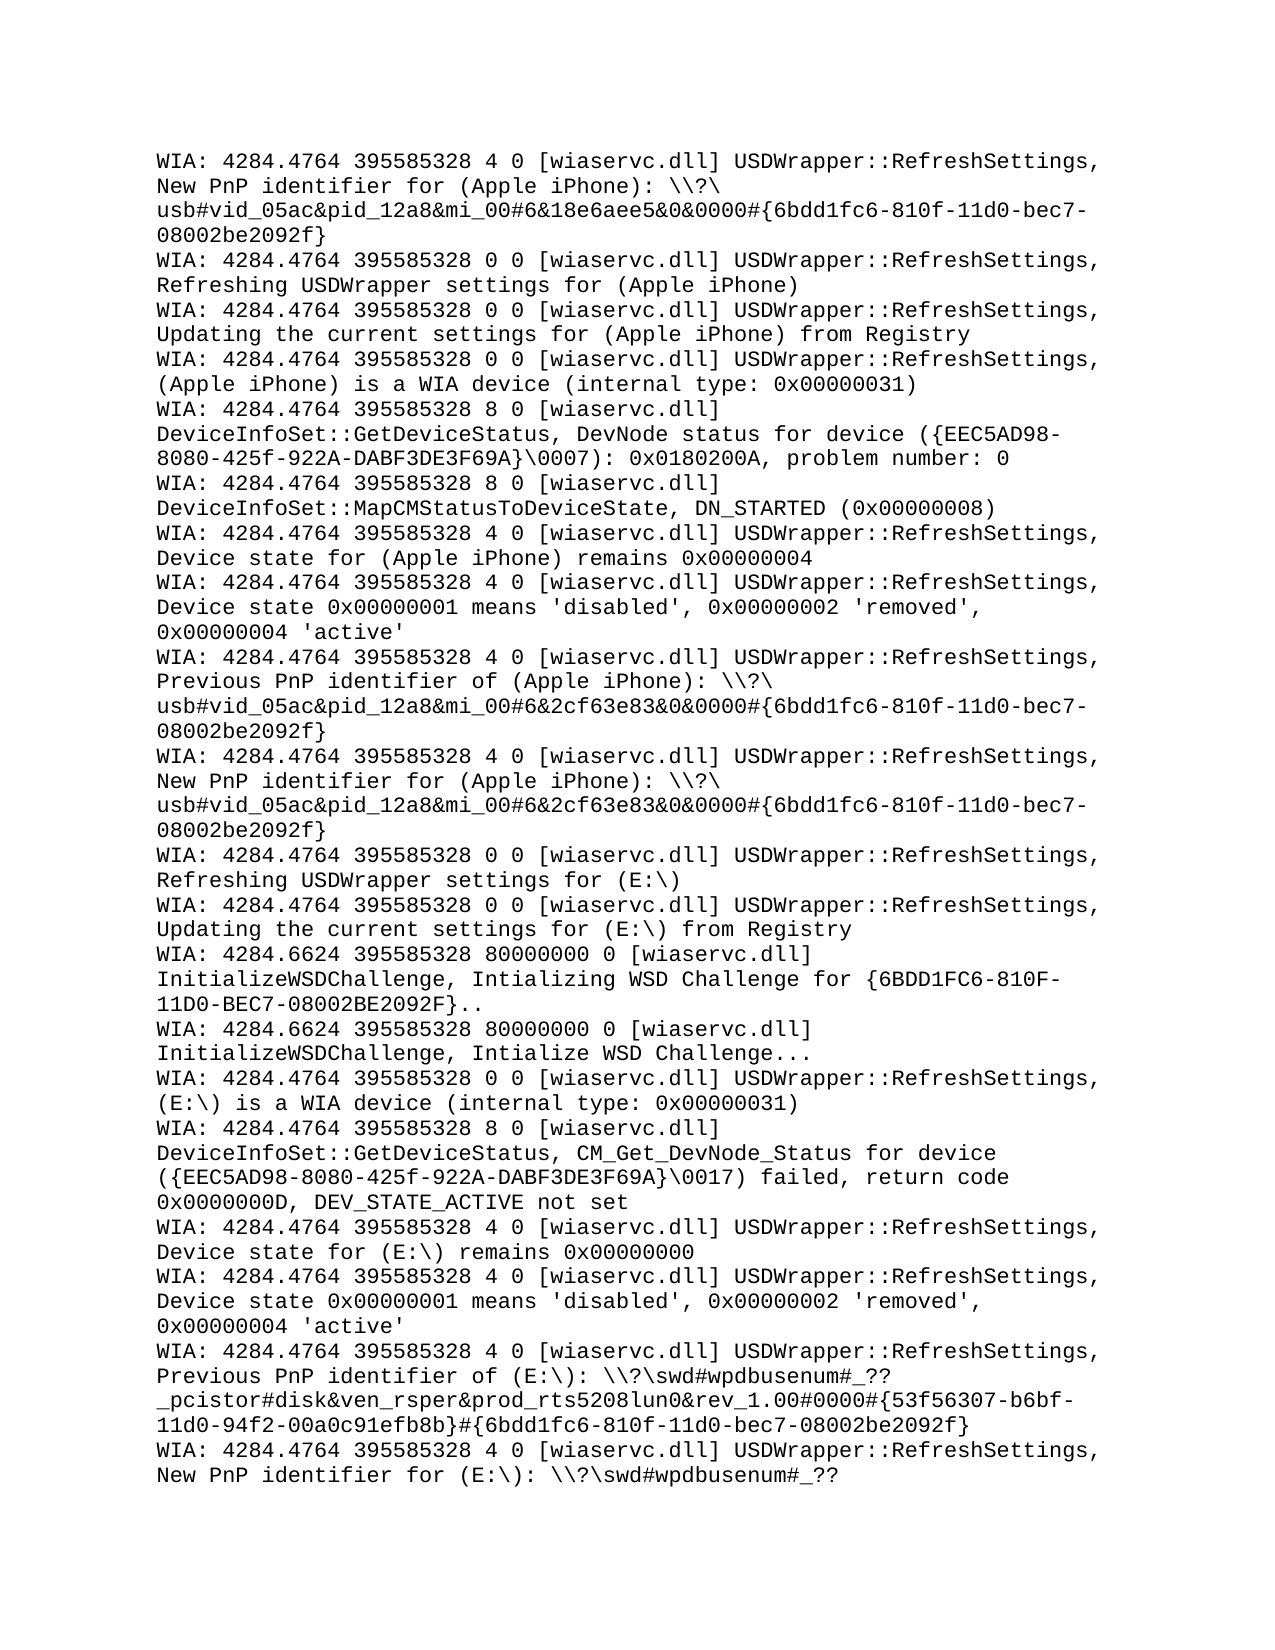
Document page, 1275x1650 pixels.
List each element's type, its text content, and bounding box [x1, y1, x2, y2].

text WIA: 4284.4764 395585328 4 0 [wiaservc.dll] USDWrapper::RefreshSettings, New PnP identifier for (E:\): \\?\swd#wpdbusenum#_?? [156, 1439, 1118, 1489]
text WIA: 4284.4764 395585328 0 0 [wiaservc.dll] USDWrapper::RefreshSettings, Refreshing USDWrapper settings for (E:\) [156, 844, 1118, 894]
text WIA: 4284.4764 395585328 4 0 [wiaservc.dll] USDWrapper::RefreshSettings, Previous PnP identifier of (Apple iPhone): \\?\usb#vid_05ac&pid_12a8&mi_00#6&2cf63e83&0&0000#{6bdd1fc6-810f-11d0-bec7-08002be2092f} [156, 646, 1118, 745]
text WIA: 4284.6624 395585328 80000000 0 [wiaservc.dll] InitializeWSDChallenge, Intialize WSD Challenge... [156, 1018, 1118, 1067]
text WIA: 4284.4764 395585328 4 0 [wiaservc.dll] USDWrapper::RefreshSettings, Device state for (Apple iPhone) remains 0x00000004 [156, 522, 1118, 571]
text WIA: 4284.4764 395585328 0 0 [wiaservc.dll] USDWrapper::RefreshSettings, (Apple iPhone) is a WIA device (internal type: 0x00000031) [156, 348, 1118, 398]
text WIA: 4284.4764 395585328 4 0 [wiaservc.dll] USDWrapper::RefreshSettings, New PnP identifier for (Apple iPhone): \\?\usb#vid_05ac&pid_12a8&mi_00#6&18e6aee5&0&0000#{6bdd1fc6-810f-11d0-bec7-08002be2092f} [156, 150, 1118, 249]
text WIA: 4284.4764 395585328 4 0 [wiaservc.dll] USDWrapper::RefreshSettings, New PnP identifier for (Apple iPhone): \\?\usb#vid_05ac&pid_12a8&mi_00#6&2cf63e83&0&0000#{6bdd1fc6-810f-11d0-bec7-08002be2092f} [156, 745, 1118, 844]
text WIA: 4284.4764 395585328 8 0 [wiaservc.dll] DeviceInfoSet::GetDeviceStatus, DevNode status for device ({EEC5AD98-8080-425f-922A-DABF3DE3F69A}\0007): 0x0180200A, problem number: 0 [156, 398, 1118, 472]
text WIA: 4284.4764 395585328 8 0 [wiaservc.dll] DeviceInfoSet::GetDeviceStatus, CM_Get_DevNode_Status for device ({EEC5AD98-8080-425f-922A-DABF3DE3F69A}\0017) failed, return code 0x0000000D, DEV_STATE_ACTIVE not set [156, 1117, 1118, 1216]
text WIA: 4284.4764 395585328 4 0 [wiaservc.dll] USDWrapper::RefreshSettings, Previous PnP identifier of (E:\): \\?\swd#wpdbusenum#_??_pcistor#disk&ven_rsper&prod_rts5208lun0&rev_1.00#0000#{53f56307-b6bf-11d0-94f2-00a0c91efb8b}#{6bdd1fc6-810f-11d0-bec7-08002be2092f} [156, 1340, 1118, 1439]
text WIA: 4284.4764 395585328 4 0 [wiaservc.dll] USDWrapper::RefreshSettings, Device state 0x00000001 means 'disabled', 0x00000002 'removed', 0x00000004 'active' [156, 571, 1118, 646]
text WIA: 4284.4764 395585328 4 0 [wiaservc.dll] USDWrapper::RefreshSettings, Device state for (E:\) remains 0x00000000 [156, 1216, 1118, 1266]
text WIA: 4284.4764 395585328 4 0 [wiaservc.dll] USDWrapper::RefreshSettings, Device state 0x00000001 means 'disabled', 0x00000002 'removed', 0x00000004 'active' [156, 1266, 1118, 1340]
text WIA: 4284.4764 395585328 8 0 [wiaservc.dll] DeviceInfoSet::MapCMStatusToDeviceState, DN_STARTED (0x00000008) [156, 472, 1118, 522]
text WIA: 4284.6624 395585328 80000000 0 [wiaservc.dll] InitializeWSDChallenge, Intializing WSD Challenge for {6BDD1FC6-810F-11D0-BEC7-08002BE2092F}.. [156, 943, 1118, 1018]
text WIA: 4284.4764 395585328 0 0 [wiaservc.dll] USDWrapper::RefreshSettings, Refreshing USDWrapper settings for (Apple iPhone) [156, 249, 1118, 299]
text WIA: 4284.4764 395585328 0 0 [wiaservc.dll] USDWrapper::RefreshSettings, Updating the current settings for (E:\) from Registry [156, 894, 1118, 943]
text WIA: 4284.4764 395585328 0 0 [wiaservc.dll] USDWrapper::RefreshSettings, (E:\) is a WIA device (internal type: 0x00000031) [156, 1067, 1118, 1117]
text WIA: 4284.4764 395585328 0 0 [wiaservc.dll] USDWrapper::RefreshSettings, Updating the current settings for (Apple iPhone) from Registry [156, 299, 1118, 348]
